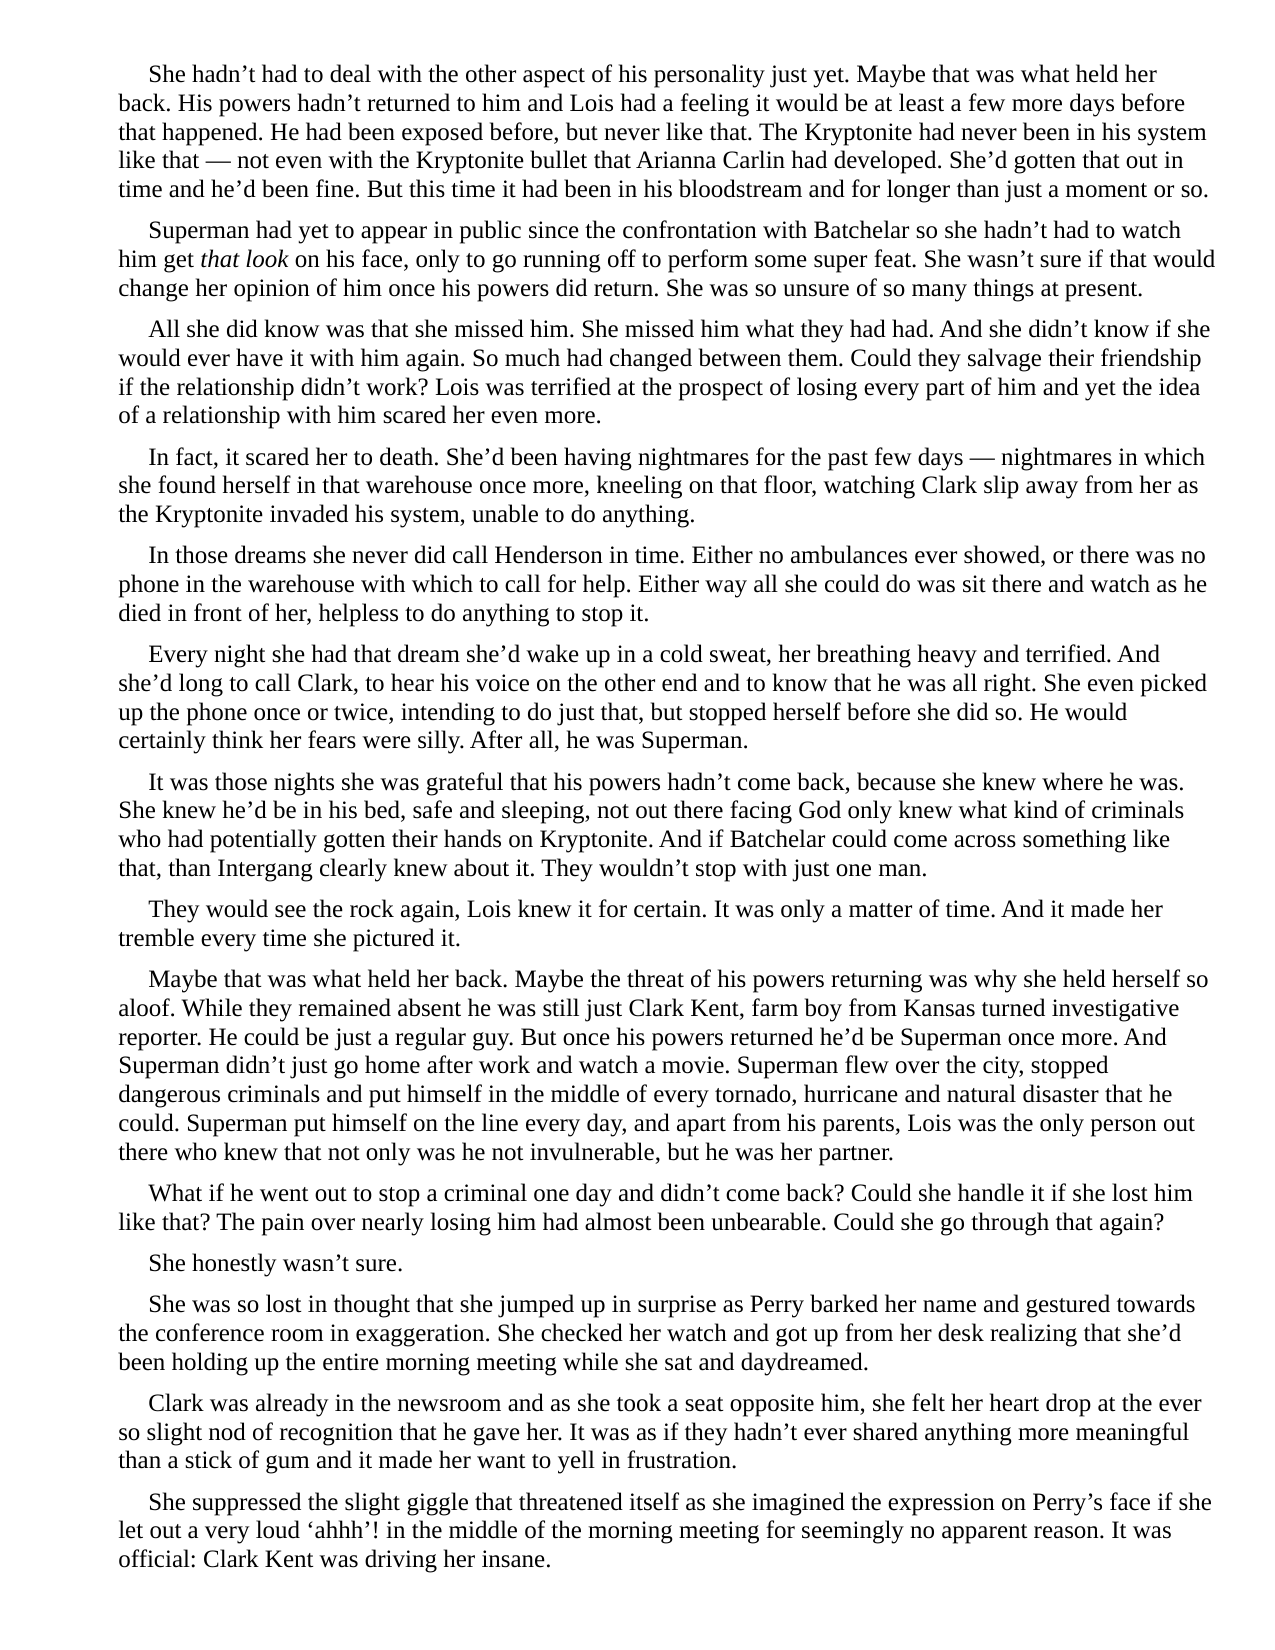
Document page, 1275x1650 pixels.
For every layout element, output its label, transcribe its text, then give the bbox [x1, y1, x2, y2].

text What if he went out to stop a criminal one day and didn’t come back? Could she handle it if she lost him like that? The pain over nearly losing him had almost been unbearable. Could she go through that again? [118, 1178, 1216, 1235]
text She hadn’t had to deal with the other aspect of his personality just yet. Maybe that was what held her back. His powers hadn’t returned to him and Lois had a feeling it would be at least a few more days before that happened. He had been exposed before, but never like that. The Kryptonite had never been in his system like that — not even with the Kryptonite bullet that Arianna Carlin had developed. She’d gotten that out in time and he’d been fine. But this time it had been in his bloodstream and for longer than just a moment or so. [118, 59, 1216, 203]
text Superman had yet to appear in public since the confrontation with Batchelar so she hadn’t had to watch him get that look on his face, only to go running off to perform some super feat. She wasn’t sure if that would change her opinion of him once his powers did return. She was so unsure of so many things at present. [118, 215, 1216, 302]
text She suppressed the slight giggle that threatened itself as she imagined the expression on Perry’s face if she let out a very loud ‘ahhh’! in the middle of the morning meeting for seemingly no apparent reason. It was official: Clark Kent was driving her insane. [118, 1487, 1216, 1573]
text She was so lost in thought that she jumped up in surprise as Perry barked her name and gestured towards the conference room in exaggeration. She checked her watch and got up from her desk realizing that she’d been holding up the entire morning meeting while she sat and daydreamed. [118, 1289, 1216, 1375]
text They would see the rock again, Lois knew it for certain. It was only a matter of time. And it made her tremble every time she pictured it. [118, 894, 1216, 952]
text All she did know was that she missed him. She missed him what they had had. And she didn’t know if she would ever have it with him again. So much had changed between them. Could they salvage their friendship if the relationship didn’t work? Lois was terrified at the prospect of losing every part of him and yet the idea of a relationship with him scared her even more. [118, 314, 1216, 429]
text In those dreams she never did call Henderson in time. Either no ambulances ever showed, or there was no phone in the warehouse with which to call for help. Either way all she could do was sit there and watch as he died in front of her, helpless to do anything to stop it. [118, 540, 1216, 627]
text She honestly wasn’t sure. [118, 1248, 1216, 1277]
text In fact, it scared her to death. She’d been having nightmares for the past few days — nightmares in which she found herself in that warehouse once more, kneeling on that floor, watching Clark slip away from her as the Kryptonite invaded his system, unable to do anything. [118, 442, 1216, 528]
text It was those nights she was grateful that his powers hadn’t come back, because she knew where he was. She knew he’d be in his bed, safe and sleeping, not out there facing God only knew what kind of criminals who had potentially gotten their hands on Kryptonite. And if Batchelar could come across something like that, than Intergang clearly knew about it. They wouldn’t stop with just one man. [118, 767, 1216, 882]
text Every night she had that dream she’d wake up in a cold sweat, her breathing heavy and terrified. And she’d long to call Clark, to hear his voice on the other end and to know that he was all right. She even picked up the phone once or twice, intending to do just that, but stopped herself before she did so. He would certainly think her fears were silly. After all, he was Superman. [118, 639, 1216, 754]
text Maybe that was what held her back. Maybe the threat of his powers returning was why she held herself so aloof. While they remained absent he was still just Clark Kent, farm boy from Kansas turned investigative reporter. He could be just a regular guy. But once his powers returned he’d be Superman once more. And Superman didn’t just go home after work and watch a movie. Superman flew over the city, stopped dangerous criminals and put himself in the middle of every tornado, hurricane and natural disaster that he could. Superman put himself on the line every day, and apart from his parents, Lois was the only person out there who knew that not only was he not invulnerable, but he was her partner. [118, 964, 1216, 1165]
text Clark was already in the newsroom and as she took a seat opposite him, she felt her heart drop at the ever so slight nod of recognition that he gave her. It was as if they hadn’t ever shared anything more meaningful than a stick of gum and it made her want to yell in frustration. [118, 1388, 1216, 1474]
